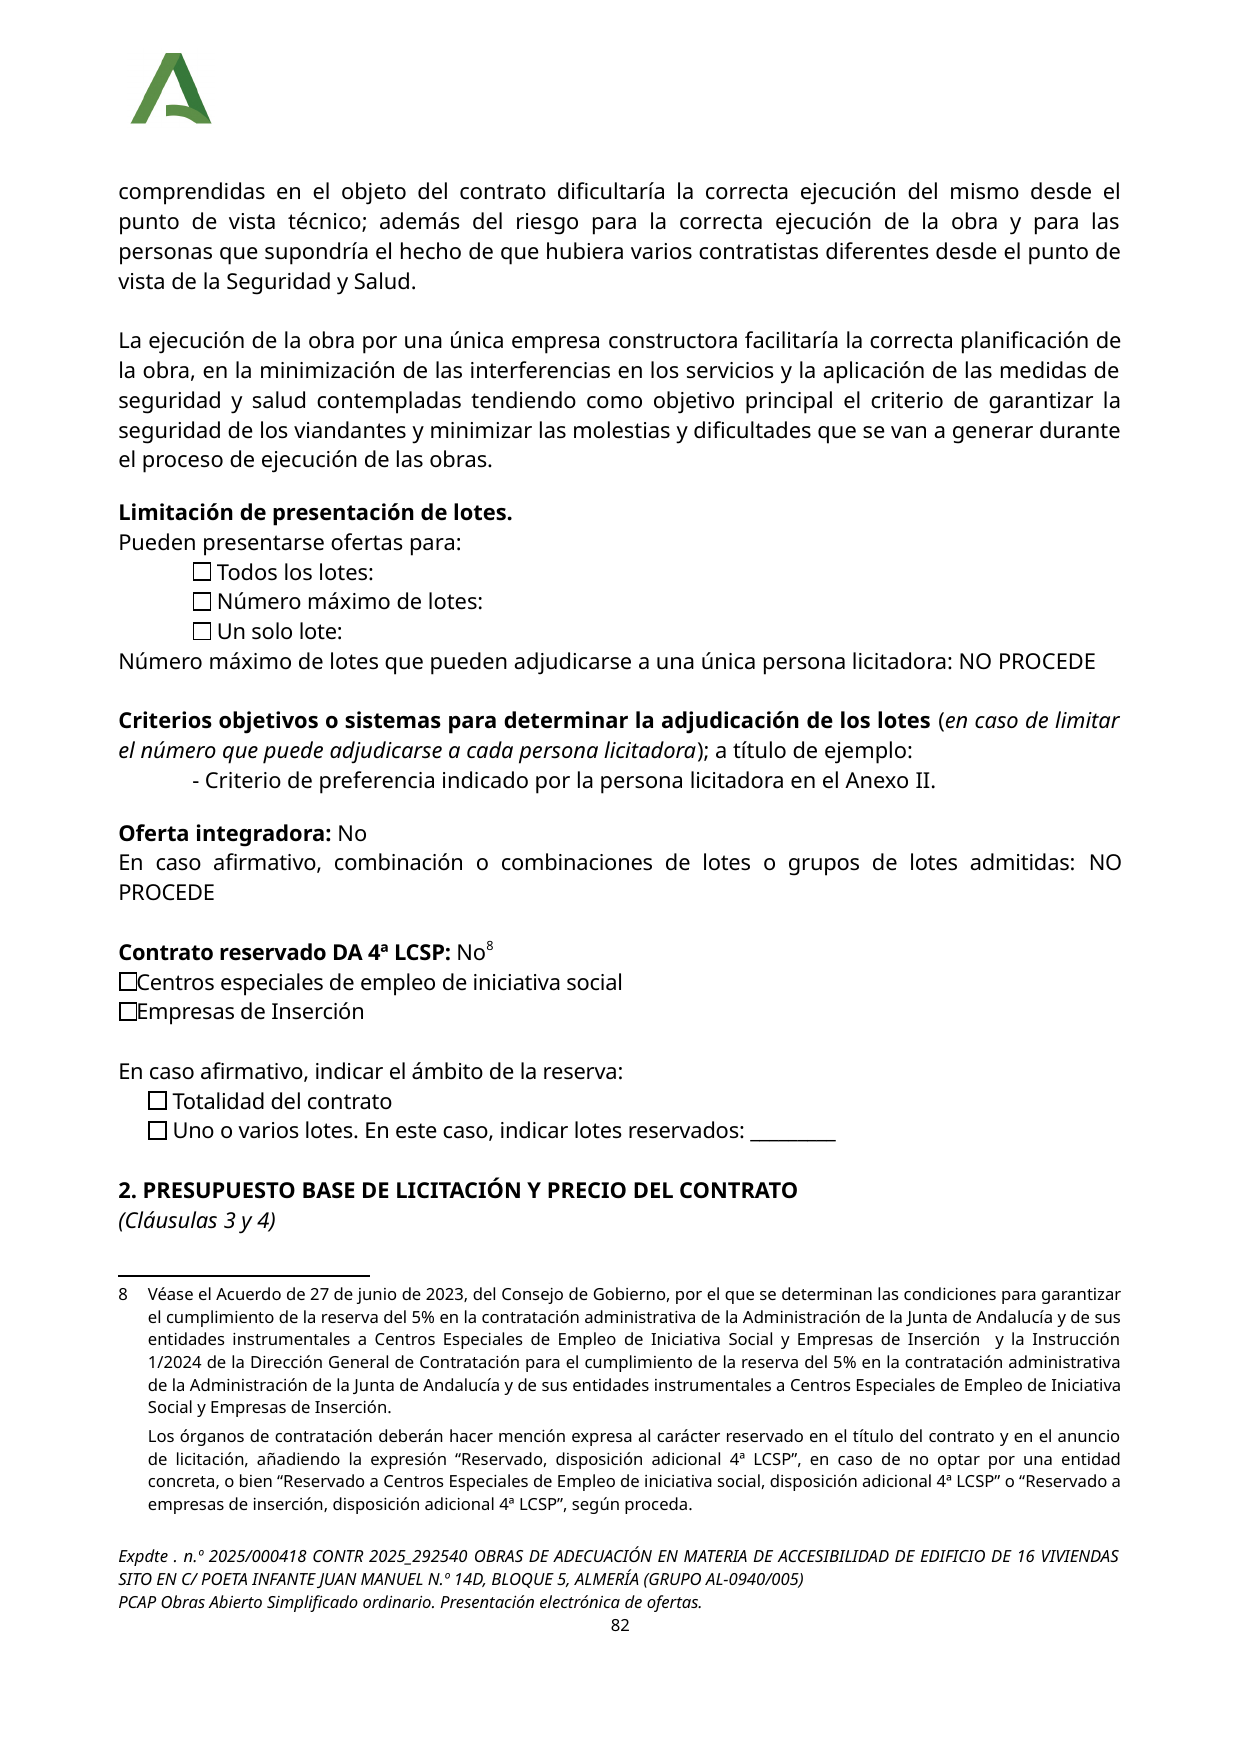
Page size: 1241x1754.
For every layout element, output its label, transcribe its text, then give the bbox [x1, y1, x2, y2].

text Limitación de presentación de lotes. [118, 497, 1122, 527]
text Un solo lote: [118, 616, 1122, 646]
text Contrato reservado DA 4ª LCSP: No [118, 937, 1122, 967]
picture [127, 48, 216, 128]
text En caso afirmativo, combinación o combinaciones de lotes o grupos de lotes admitidas: NO PROCEDE [118, 847, 1122, 907]
text La ejecución de la obra por una única empresa constructora facilitaría la correcta planificación de la obra, en la minimización de las interferencias en los servicios y la aplicación de las medidas de seguridad y salud contempladas tendiendo como objetivo principal el criterio de garantizar la seguridad de los viandantes y minimizar las molestias y dificultades que se van a generar durante el proceso de ejecución de las obras. [118, 325, 1122, 474]
text Totalidad del contrato [148, 1086, 1122, 1116]
text Uno o varios lotes. En este caso, indicar lotes reservados: _________ [148, 1116, 1122, 1145]
text 2. PRESUPUESTO BASE DE LICITACIÓN Y PRECIO DEL CONTRATO [118, 1175, 1122, 1205]
text Empresas de Inserción [118, 996, 1122, 1026]
text Todos los lotes: [118, 557, 1122, 586]
text Véase el Acuerdo de 27 de junio de 2023, del Consejo de Gobierno, por el que se determinan las condiciones para garantizar el cumplimiento de la reserva del 5% en la contratación administrativa de la Administración de la Junta de Andalucía y de sus entidades instrumentales a Centros Especiales de Empleo de Iniciativa Social y Empresas de Inserción y la Instrucción 1/2024 de la Dirección General de Contratación para el cumplimiento de la reserva del 5% en la contratación administrativa de la Administración de la Junta de Andalucía y de sus entidades instrumentales a Centros Especiales de Empleo de Iniciativa Social y Empresas de Inserción. [118, 1282, 1122, 1419]
text (Cláusulas 3 y 4) [118, 1205, 1122, 1235]
text En caso afirmativo, indicar el ámbito de la reserva: [118, 1056, 1122, 1086]
text - Criterio de preferencia indicado por la persona licitadora en el Anexo II. [118, 765, 1122, 795]
text Número máximo de lotes que pueden adjudicarse a una única persona licitadora: NO PROCEDE [118, 646, 1122, 676]
text Pueden presentarse ofertas para: [118, 527, 1122, 557]
text comprendidas en el objeto del contrato dificultaría la correcta ejecución del mismo desde el punto de vista técnico; además del riesgo para la correcta ejecución de la obra y para las personas que supondría el hecho de que hubiera varios contratistas diferentes desde el punto de vista de la Seguridad y Salud. [118, 176, 1122, 296]
text Número máximo de lotes: [118, 586, 1122, 616]
text Los órganos de contratación deberán hacer mención expresa al carácter reservado en el título del contrato y en el anuncio de licitación, añadiendo la expresión “Reservado, disposición adicional 4ª LCSP”, en caso de no optar por una entidad concreta, o bien “Reservado a Centros Especiales de Empleo de iniciativa social, disposición adicional 4ª LCSP” o “Reservado a empresas de inserción, disposición adicional 4ª LCSP”, según proceda. [118, 1425, 1122, 1516]
text Centros especiales de empleo de iniciativa social [118, 967, 1122, 996]
text Criterios objetivos o sistemas para determinar la adjudicación de los lotes (en caso de limitar el número que puede adjudicarse a cada persona licitadora); a título de ejemplo: [118, 706, 1122, 765]
text Oferta integradora: No [118, 818, 1122, 847]
